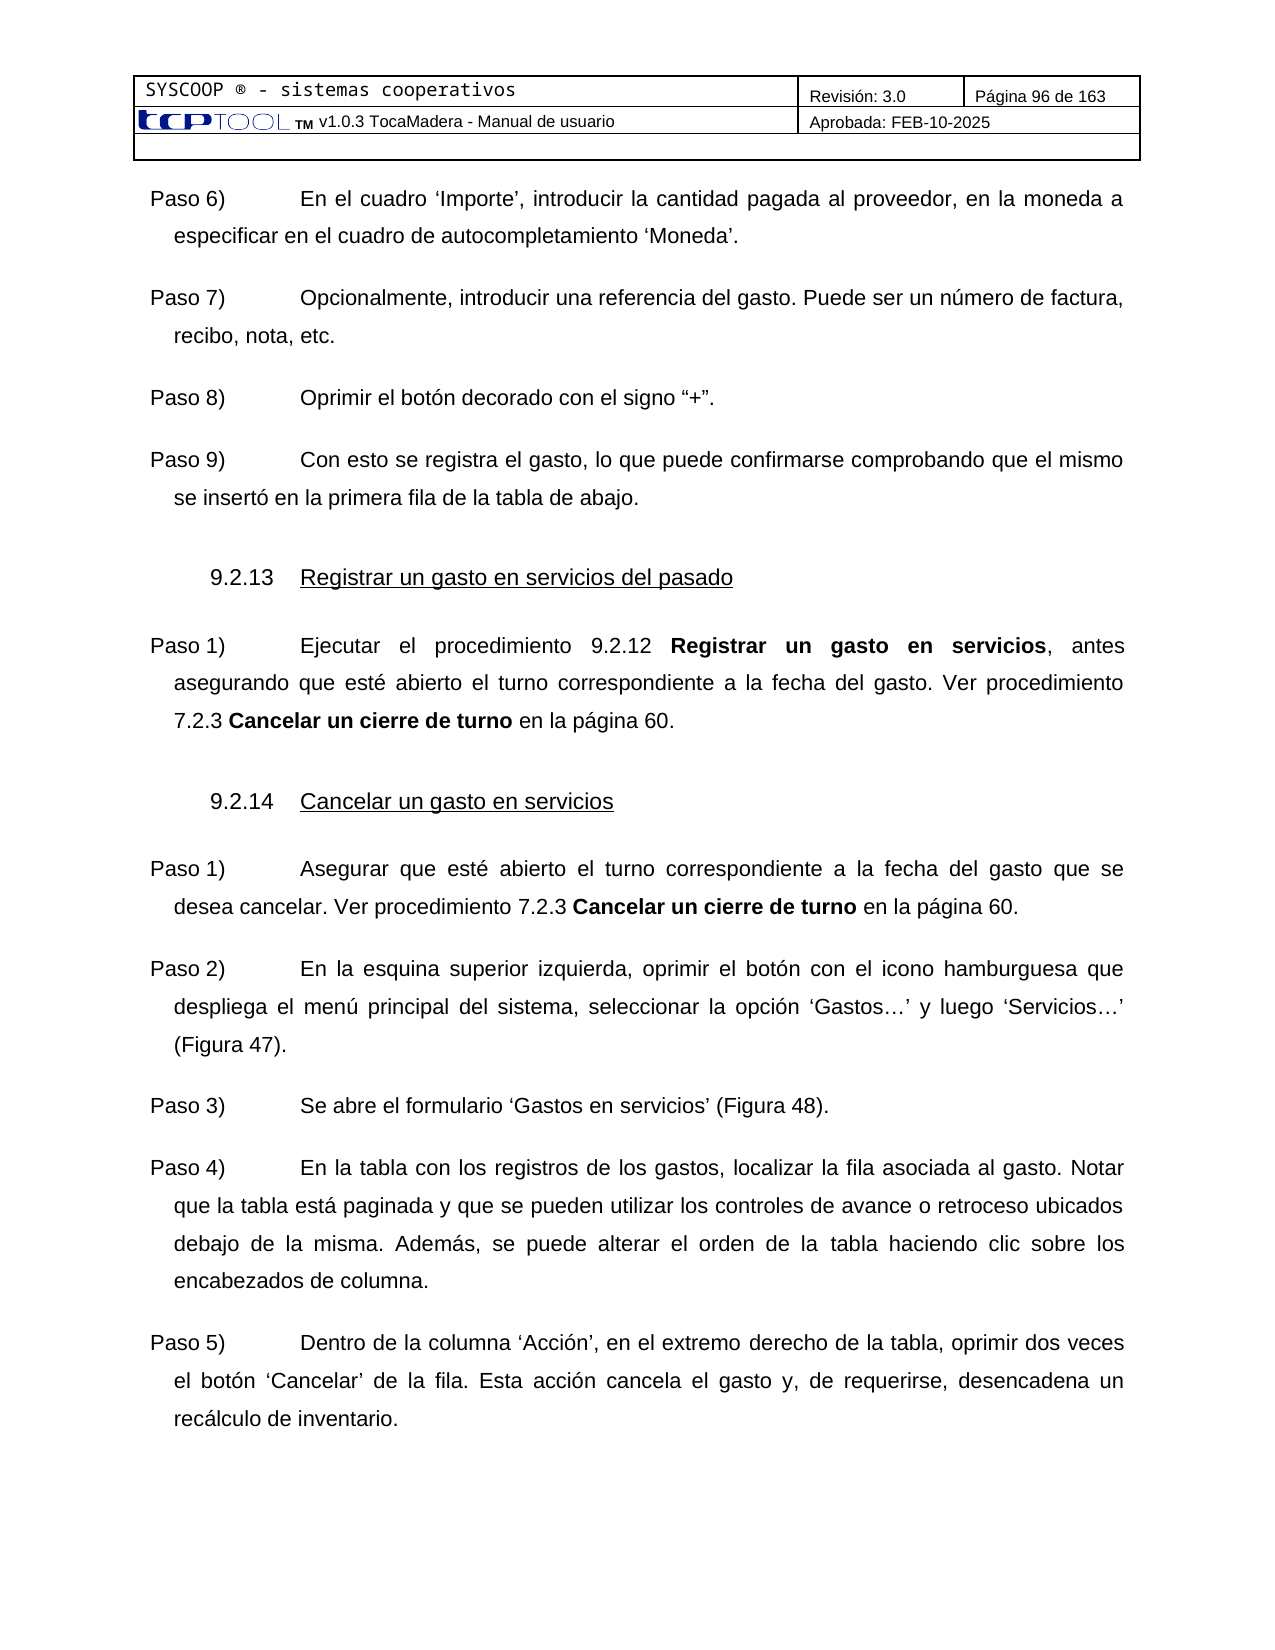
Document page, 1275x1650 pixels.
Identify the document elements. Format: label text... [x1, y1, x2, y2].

subtitle Registrar un gasto en servicios del pasado [210, 564, 1125, 591]
list Asegurar que esté abierto el turno correspondiente a la fecha del gasto que se desea cancelar. Ver procedimiento 7.2.3 Cancelar un cierre de turno en la página 59. [150, 856, 1125, 919]
list Dentro de la columna ‘Acción’, en el extremo derecho de la tabla, oprimir dos veces el botón ‘Cancelar’ de la fila. Esta acción cancela el gasto y, de requerirse, desencadena un recálculo de inventario. [150, 1330, 1125, 1431]
list Se abre el formulario ‘Gastos en servicios’ (Figura 48). [150, 1093, 1125, 1118]
list Con esto se registra el gasto, lo que puede confirmarse comprobando que el mismo se insertó en la primera fila de la tabla de abajo. [150, 447, 1125, 509]
subtitle Cancelar un gasto en servicios [210, 788, 1125, 814]
list En el cuadro ‘Importe’, introducir la cantidad pagada al proveedor, en la moneda a especificar en el cuadro de autocompletamiento ‘Moneda’. [150, 186, 1125, 249]
picture [138, 110, 290, 130]
list Opcionalmente, introducir una referencia del gasto. Puede ser un número de factura, recibo, nota, etc. [150, 285, 1125, 348]
list Ejecutar el procedimiento 9.2.12 Registrar un gasto en servicios, antes asegurando que esté abierto el turno correspondiente a la fecha del gasto. Ver procedimiento 7.2.3 Cancelar un cierre de turno en la página 59. [150, 632, 1125, 733]
list Oprimir el botón decorado con el signo “+”. [150, 385, 1125, 410]
list En la esquina superior izquierda, oprimir el botón con el icono hamburguesa que despliega el menú principal del sistema, seleccionar la opción ‘Gastos…’ y luego ‘Servicios…’ (Figura 47). [150, 956, 1125, 1057]
list En la tabla con los registros de los gastos, localizar la fila asociada al gasto. Notar que la tabla está paginada y que se pueden utilizar los controles de avance o retroceso ubicados debajo de la misma. Además, se puede alterar el orden de la tabla haciendo clic sobre los encabezados de columna. [150, 1155, 1125, 1294]
